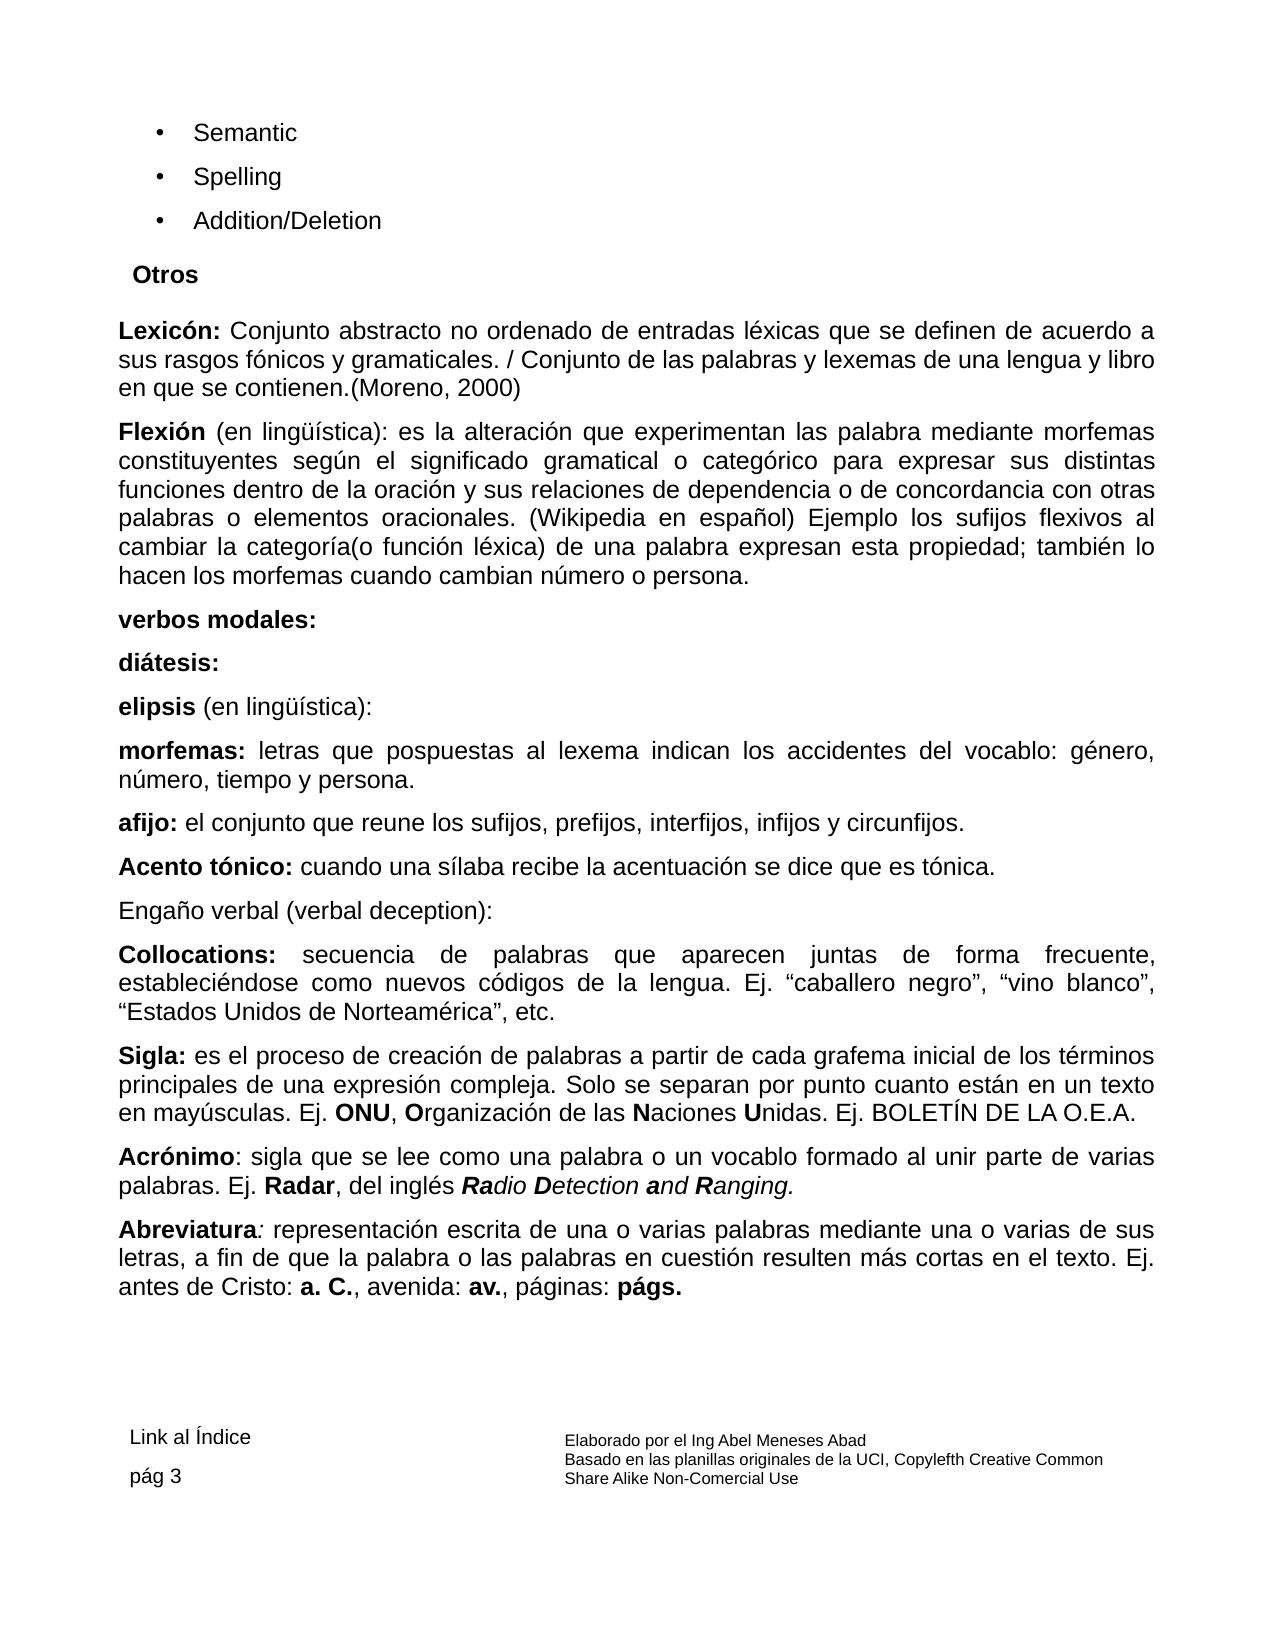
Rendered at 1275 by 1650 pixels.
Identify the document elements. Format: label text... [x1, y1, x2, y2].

text Collocations: secuencia de palabras que aparecen juntas de forma frecuente, estableciéndose como nuevos códigos de la lengua. Ej. “caballero negro”, “vino blanco”, “Estados Unidos de Norteamérica”, etc. [118, 940, 1157, 1026]
text Acrónimo: sigla que se lee como una palabra o un vocablo formado al unir parte de varias palabras. Ej. Radar, del inglés Radio Detection and Ranging. [118, 1142, 1157, 1200]
list Spelling [156, 162, 1157, 191]
text Lexicón: Conjunto abstracto no ordenado de entradas léxicas que se definen de acuerdo a sus rasgos fónicos y gramaticales. / Conjunto de las palabras y lexemas de una lengua y libro en que se contienen.(Moreno, 2000)⁠ [118, 316, 1157, 402]
list Semantic [156, 118, 1157, 147]
text verbos modales: [118, 605, 1157, 633]
text Engaño verbal (verbal deception): [118, 896, 1157, 925]
text diátesis: [118, 648, 1157, 677]
text morfemas: letras que pospuestas al lexema indican los accidentes del vocablo: género, número, tiempo y persona. [118, 736, 1157, 793]
subtitle Otros [118, 260, 1157, 288]
list Addition/Deletion [156, 206, 1157, 235]
text elipsis (en lingüística): [118, 692, 1157, 721]
text Sigla: es el proceso de creación de palabras a partir de cada grafema inicial de los términos principales de una expresión compleja. Solo se separan por punto cuanto están en un texto en mayúsculas. Ej. ONU, Organización de las Naciones Unidas. Ej. BOLETÍN DE LA O.E.A. [118, 1041, 1157, 1127]
text Acento tónico: cuando una sílaba recibe la acentuación se dice que es tónica. [118, 852, 1157, 881]
text afijo: el conjunto que reune los sufijos, prefijos, interfijos, infijos y circunfijos. [118, 808, 1157, 837]
text Abreviatura: representación escrita de una o varias palabras mediante una o varias de sus letras, a fin de que la palabra o las palabras en cuestión resulten más cortas en el texto. Ej. antes de Cristo: a. C., avenida: av., páginas: págs. [118, 1215, 1157, 1301]
text Flexión (en lingüística): es la alteración que experimentan las palabra mediante morfemas constituyentes según el significado gramatical o categórico para expresar sus distintas funciones dentro de la oración y sus relaciones de dependencia o de concordancia con otras palabras o elementos oracionales. (Wikipedia en español) Ejemplo los sufijos flexivos al cambiar la categoría(o función léxica) de una palabra expresan esta propiedad; también lo hacen los morfemas cuando cambian número o persona. [118, 417, 1157, 590]
